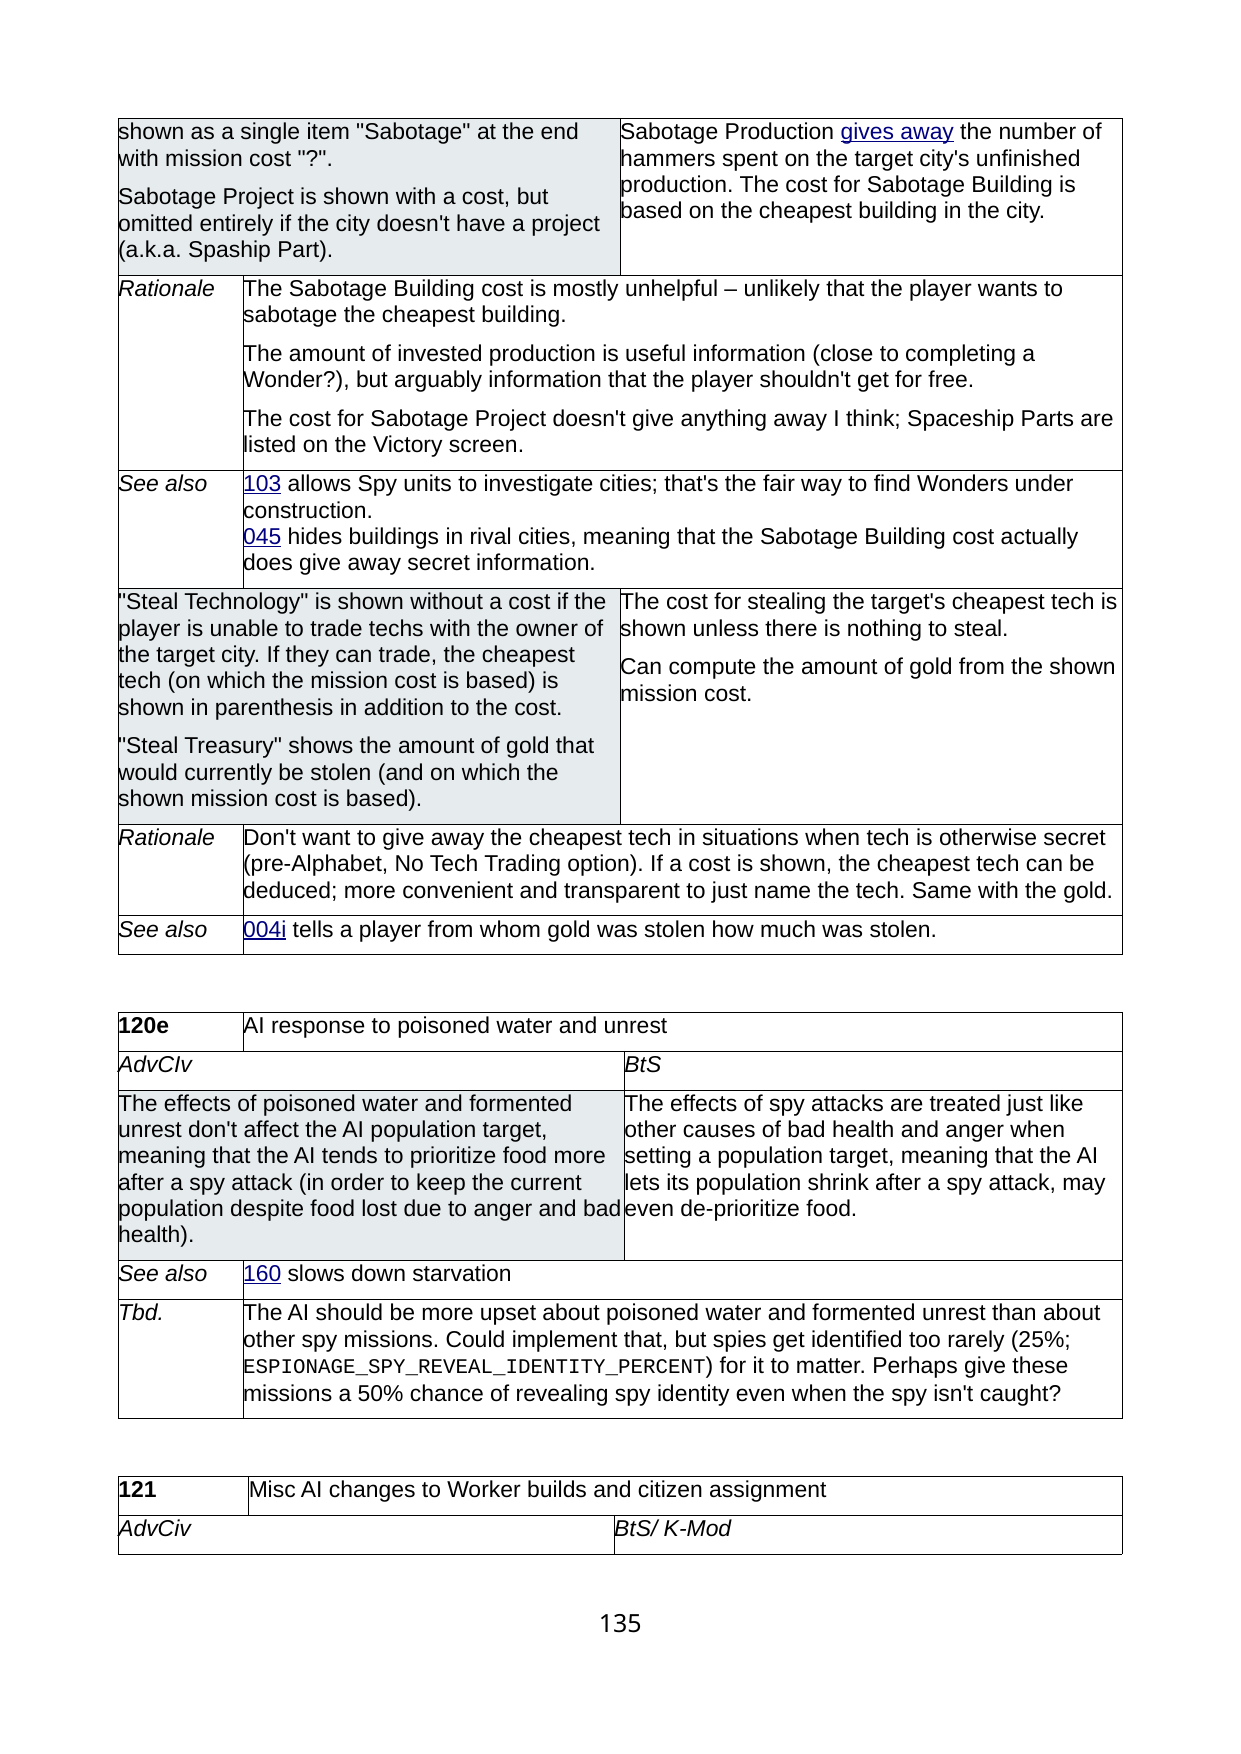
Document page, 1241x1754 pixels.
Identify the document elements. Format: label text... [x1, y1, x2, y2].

table_header Misc AI changes to Worker builds and citizen assignment [249, 1477, 1122, 1515]
table_cell AdvCiv [119, 1516, 614, 1554]
table_cell Sabotage Production gives away the number of hammers spent on the target city's unfinished production. The cost for Sabotage Building is based on the cheapest building in the city. [621, 119, 1122, 275]
table_cell The Sabotage Building cost is mostly unhelpful – unlikely that the player wants to sabotage the cheapest building. The amount of invested production is useful information (close to completing a Wonder?), but arguably information that the player shouldn't get for free. The cost for Sabotage Project doesn't give anything away I think; Spaceship Parts are listed on the Victory screen. [244, 276, 1122, 470]
table_cell BtS [625, 1052, 1122, 1089]
table_cell 004i tells a player from whom gold was stolen how much was stolen. [244, 916, 1122, 954]
table_cell Rationale [119, 276, 243, 470]
table_cell The cost for stealing the target's cheapest tech is shown unless there is nothing to steal. Can compute the amount of gold from the shown mission cost. [621, 589, 1122, 824]
table_cell Rationale [119, 825, 243, 915]
table_cell See also [119, 1261, 243, 1299]
table_cell Don't want to give away the cheapest tech in situations when tech is otherwise secret (pre-Alphabet, No Tech Trading option). If a cost is shown, the cheapest tech can be deduced; more convenient and transparent to just name the tech. Same with the gold. [244, 825, 1122, 915]
table_header AI response to poisoned water and unrest [244, 1013, 1122, 1051]
table_header 120e [119, 1013, 243, 1051]
table_cell The AI should be more upset about poisoned water and formented unrest than about other spy missions. Could implement that, but spies get identified too rarely (25%; ESPIONAGE_SPY_REVEAL_IDENTITY_PERCENT) for it to matter. Perhaps give these missions a 50% chance of revealing spy identity even when the spy isn't caught? [244, 1300, 1122, 1418]
table_cell See also [119, 916, 243, 954]
table_cell AdvCIv [119, 1052, 624, 1089]
table_cell The effects of poisoned water and formented unrest don't affect the AI population target, meaning that the AI tends to prioritize food more after a spy attack (in order to keep the current population despite food lost due to anger and bad health). [119, 1091, 624, 1260]
table_cell 103 allows Spy units to investigate cities; that's the fair way to find Wonders under construction. 045 hides buildings in rival cities, meaning that the Sabotage Building cost actually does give away secret information. [244, 471, 1122, 588]
table_cell See also [119, 471, 243, 588]
table_cell 160 slows down starvation [244, 1261, 1122, 1299]
table_cell shown as a single item "Sabotage" at the end with mission cost "?". Sabotage Project is shown with a cost, but omitted entirely if the city doesn't have a project (a.k.a. Spaship Part). [119, 119, 620, 275]
table_cell The effects of spy attacks are treated just like other causes of bad health and anger when setting a population target, meaning that the AI lets its population shrink after a spy attack, may even de-prioritize food. [625, 1091, 1122, 1260]
table_header 121 [119, 1477, 248, 1515]
table_cell BtS/ K-Mod [615, 1516, 1122, 1554]
table_cell "Steal Technology" is shown without a cost if the player is unable to trade techs with the owner of the target city. If they can trade, the cheapest tech (on which the mission cost is based) is shown in parenthesis in addition to the cost. "Steal Treasury" shows the amount of gold that would currently be stolen (and on which the shown mission cost is based). [119, 589, 620, 824]
table_cell Tbd. [119, 1300, 243, 1418]
